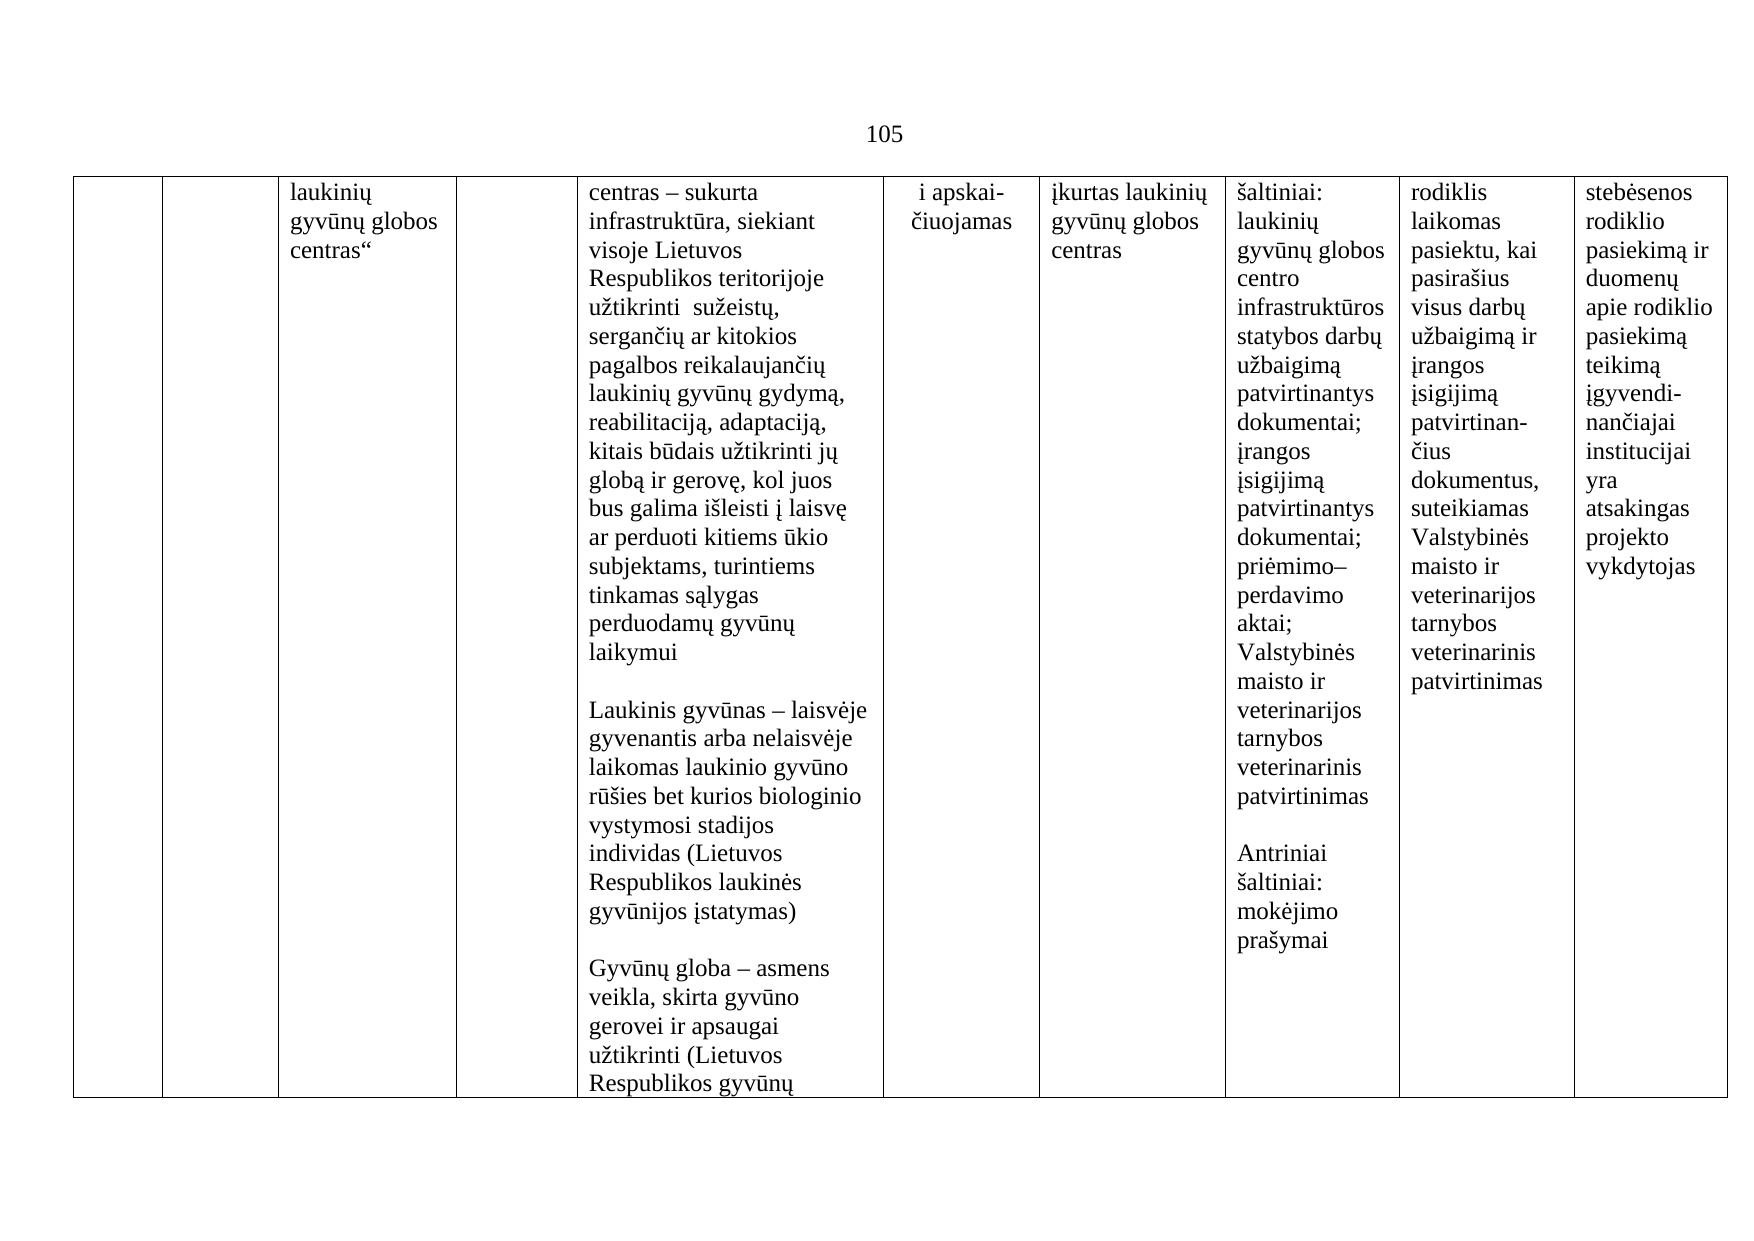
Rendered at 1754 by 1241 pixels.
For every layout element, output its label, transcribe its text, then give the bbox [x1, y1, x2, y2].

table_cell šaltiniai: laukinių gyvūnų globos centro infrastruktūros statybos darbų užbaigimą patvirtinantys dokumentai; įrangos įsigijimą patvirtinantys dokumentai; priėmimo–perdavimo aktai; Valstybinės maisto ir veterinarijos tarnybos veterinarinis patvirtinimas Antriniai šaltiniai: mokėjimo prašymai [1226, 177, 1399, 1097]
table_cell įkurtas laukinių gyvūnų globos centras [1040, 177, 1225, 1097]
table_cell [457, 177, 577, 1097]
table_cell i apskai-čiuojamas [884, 177, 1039, 1097]
table_cell rodiklis laikomas pasiektu, kai pasirašius visus darbų užbaigimą ir įrangos įsigijimą patvirtinan-čius dokumentus, suteikiamas Valstybinės maisto ir veterinarijos tarnybos veterinarinis patvirtinimas [1400, 177, 1574, 1097]
table_cell laukinių gyvūnų globos centras“ [279, 177, 456, 1097]
table_cell centras – sukurta infrastruktūra, siekiant visoje Lietuvos Respublikos teritorijoje užtikrinti sužeistų, sergančių ar kitokios pagalbos reikalaujančių laukinių gyvūnų gydymą, reabilitaciją, adaptaciją, kitais būdais užtikrinti jų globą ir gerovę, kol juos bus galima išleisti į laisvę ar perduoti kitiems ūkio subjektams, turintiems tinkamas sąlygas perduodamų gyvūnų laikymui Laukinis gyvūnas – laisvėje gyvenantis arba nelaisvėje laikomas laukinio gyvūno rūšies bet kurios biologinio vystymosi stadijos individas (Lietuvos Respublikos laukinės gyvūnijos įstatymas) Gyvūnų globa – asmens veikla, skirta gyvūno gerovei ir apsaugai užtikrinti (Lietuvos Respublikos gyvūnų [578, 177, 883, 1097]
table_cell stebėsenos rodiklio pasiekimą ir duomenų apie rodiklio pasiekimą teikimą įgyvendi-nančiajai institucijai yra atsakingas projekto vykdytojas [1575, 177, 1727, 1097]
table_cell [74, 177, 162, 1097]
table_cell [163, 177, 278, 1097]
